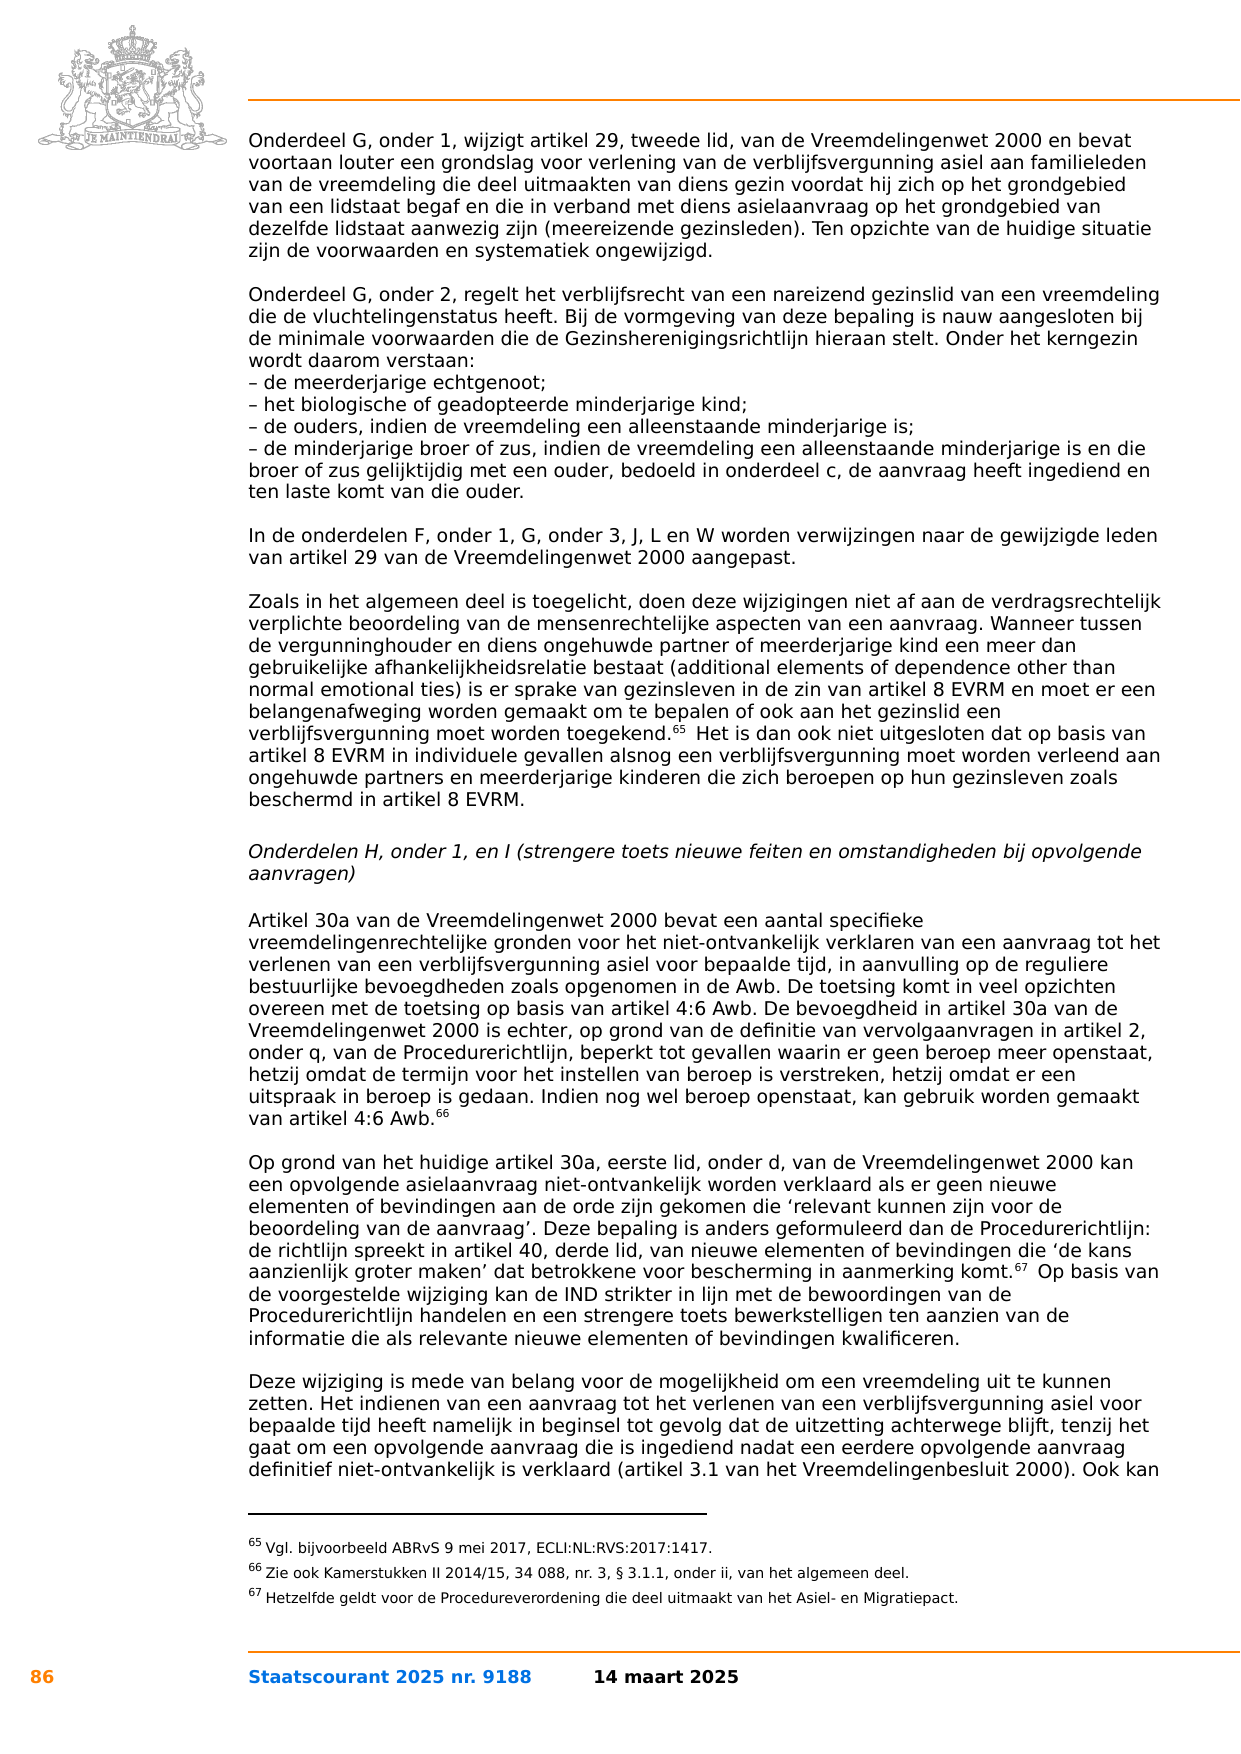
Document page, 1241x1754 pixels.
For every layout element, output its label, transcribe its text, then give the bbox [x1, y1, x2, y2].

text – het biologische of geadopteerde minderjarige kind; [248, 393, 1163, 416]
text – de ouders, indien de vreemdeling een alleenstaande minderjarige is; [248, 416, 1163, 437]
text Zie ook Kamerstukken II 2014/15, 34 088, nr. 3, § 3.1.1, onder ii, van het algemeen deel. [248, 1561, 1163, 1583]
text – de minderjarige broer of zus, indien de vreemdeling een alleenstaande minderjarige is en die broer of zus gelijktijdig met een ouder, bedoeld in onderdeel c, de aanvraag heeft ingediend en ten laste komt van die ouder. [248, 437, 1163, 503]
subtitle Onderdelen H, onder 1, en I (strengere toets nieuwe feiten en omstandigheden bij opvolgende aanvragen) [248, 841, 1163, 885]
text Vgl. bijvoorbeeld ABRvS 9 mei 2017, ECLI:NL:RVS:2017:1417. [248, 1536, 1163, 1558]
text Artikel 30a van de Vreemdelingenwet 2000 bevat een aantal specifieke vreemdelingenrechtelijke gronden voor het niet-ontvankelijk verklaren van een aanvraag tot het verlenen van een verblijfsvergunning asiel voor bepaalde tijd, in aanvulling op de reguliere bestuurlijke bevoegdheden zoals opgenomen in de Awb. De toetsing komt in veel opzichten overeen met de toetsing op basis van artikel 4:6 Awb. De bevoegdheid in artikel 30a van de Vreemdelingenwet 2000 is echter, op grond van de definitie van vervolgaanvragen in artikel 2, onder q, van de Procedurerichtlijn, beperkt tot gevallen waarin er geen beroep meer openstaat, hetzij omdat de termijn voor het instellen van beroep is verstreken, hetzij omdat er een uitspraak in beroep is gedaan. Indien nog wel beroep openstaat, kan gebruik worden gemaakt van artikel 4:6 Awb. [248, 910, 1163, 1130]
text Onderdeel G, onder 2, regelt het verblijfsrecht van een nareizend gezinslid van een vreemdeling die de vluchtelingenstatus heeft. Bij de vormgeving van deze bepaling is nauw aangesloten bij de minimale voorwaarden die de Gezinsherenigingsrichtlijn hieraan stelt. Onder het kerngezin wordt daarom verstaan: [248, 284, 1163, 372]
text Hetzelfde geldt voor de Procedureverordening die deel uitmaakt van het Asiel- en Migratiepact. [248, 1586, 1163, 1608]
text Deze wijziging is mede van belang voor de mogelijkheid om een vreemdeling uit te kunnen zetten. Het indienen van een aanvraag tot het verlenen van een verblijfsvergunning asiel voor bepaalde tijd heeft namelijk in beginsel tot gevolg dat de uitzetting achterwege blijft, tenzij het gaat om een opvolgende aanvraag die is ingediend nadat een eerdere opvolgende aanvraag definitief niet-ontvankelijk is verklaard (artikel 3.1 van het Vreemdelingenbesluit 2000). Ook kan [248, 1371, 1163, 1481]
picture [38, 25, 227, 150]
text Op grond van het huidige artikel 30a, eerste lid, onder d, van de Vreemdelingenwet 2000 kan een opvolgende asielaanvraag niet-ontvankelijk worden verklaard als er geen nieuwe elementen of bevindingen aan de orde zijn gekomen die ‘relevant kunnen zijn voor de beoordeling van de aanvraag’. Deze bepaling is anders geformuleerd dan de Procedurerichtlijn: de richtlijn spreekt in artikel 40, derde lid, van nieuwe elementen of bevindingen die ‘de kans aanzienlijk groter maken’ dat betrokkene voor bescherming in aanmerking komt. Op basis van de voorgestelde wijziging kan de IND strikter in lijn met de bewoordingen van de Procedurerichtlijn handelen en een strengere toets bewerkstelligen ten aanzien van de informatie die als relevante nieuwe elementen of bevindingen kwalificeren. [248, 1152, 1163, 1349]
text Zoals in het algemeen deel is toegelicht, doen deze wijzigingen niet af aan de verdragsrechtelijk verplichte beoordeling van de mensenrechtelijke aspecten van een aanvraag. Wanneer tussen de vergunninghouder en diens ongehuwde partner of meerderjarige kind een meer dan gebruikelijke afhankelijkheidsrelatie bestaat (additional elements of dependence other than normal emotional ties) is er sprake van gezinsleven in de zin van artikel 8 EVRM en moet er een belangenafweging worden gemaakt om te bepalen of ook aan het gezinslid een verblijfsvergunning moet worden toegekend. Het is dan ook niet uitgesloten dat op basis van artikel 8 EVRM in individuele gevallen alsnog een verblijfsvergunning moet worden verleend aan ongehuwde partners en meerderjarige kinderen die zich beroepen op hun gezinsleven zoals beschermd in artikel 8 EVRM. [248, 591, 1163, 811]
text – de meerderjarige echtgenoot; [248, 372, 1163, 393]
text Onderdeel G, onder 1, wijzigt artikel 29, tweede lid, van de Vreemdelingenwet 2000 en bevat voortaan louter een grondslag voor verlening van de verblijfsvergunning asiel aan familieleden van de vreemdeling die deel uitmaakten van diens gezin voordat hij zich op het grondgebied van een lidstaat begaf en die in verband met diens asielaanvraag op het grondgebied van dezelfde lidstaat aanwezig zijn (meereizende gezinsleden). Ten opzichte van de huidige situatie zijn de voorwaarden en systematiek ongewijzigd. [248, 130, 1163, 262]
text In de onderdelen F, onder 1, G, onder 3, J, L en W worden verwijzingen naar de gewijzigde leden van artikel 29 van de Vreemdelingenwet 2000 aangepast. [248, 525, 1163, 569]
